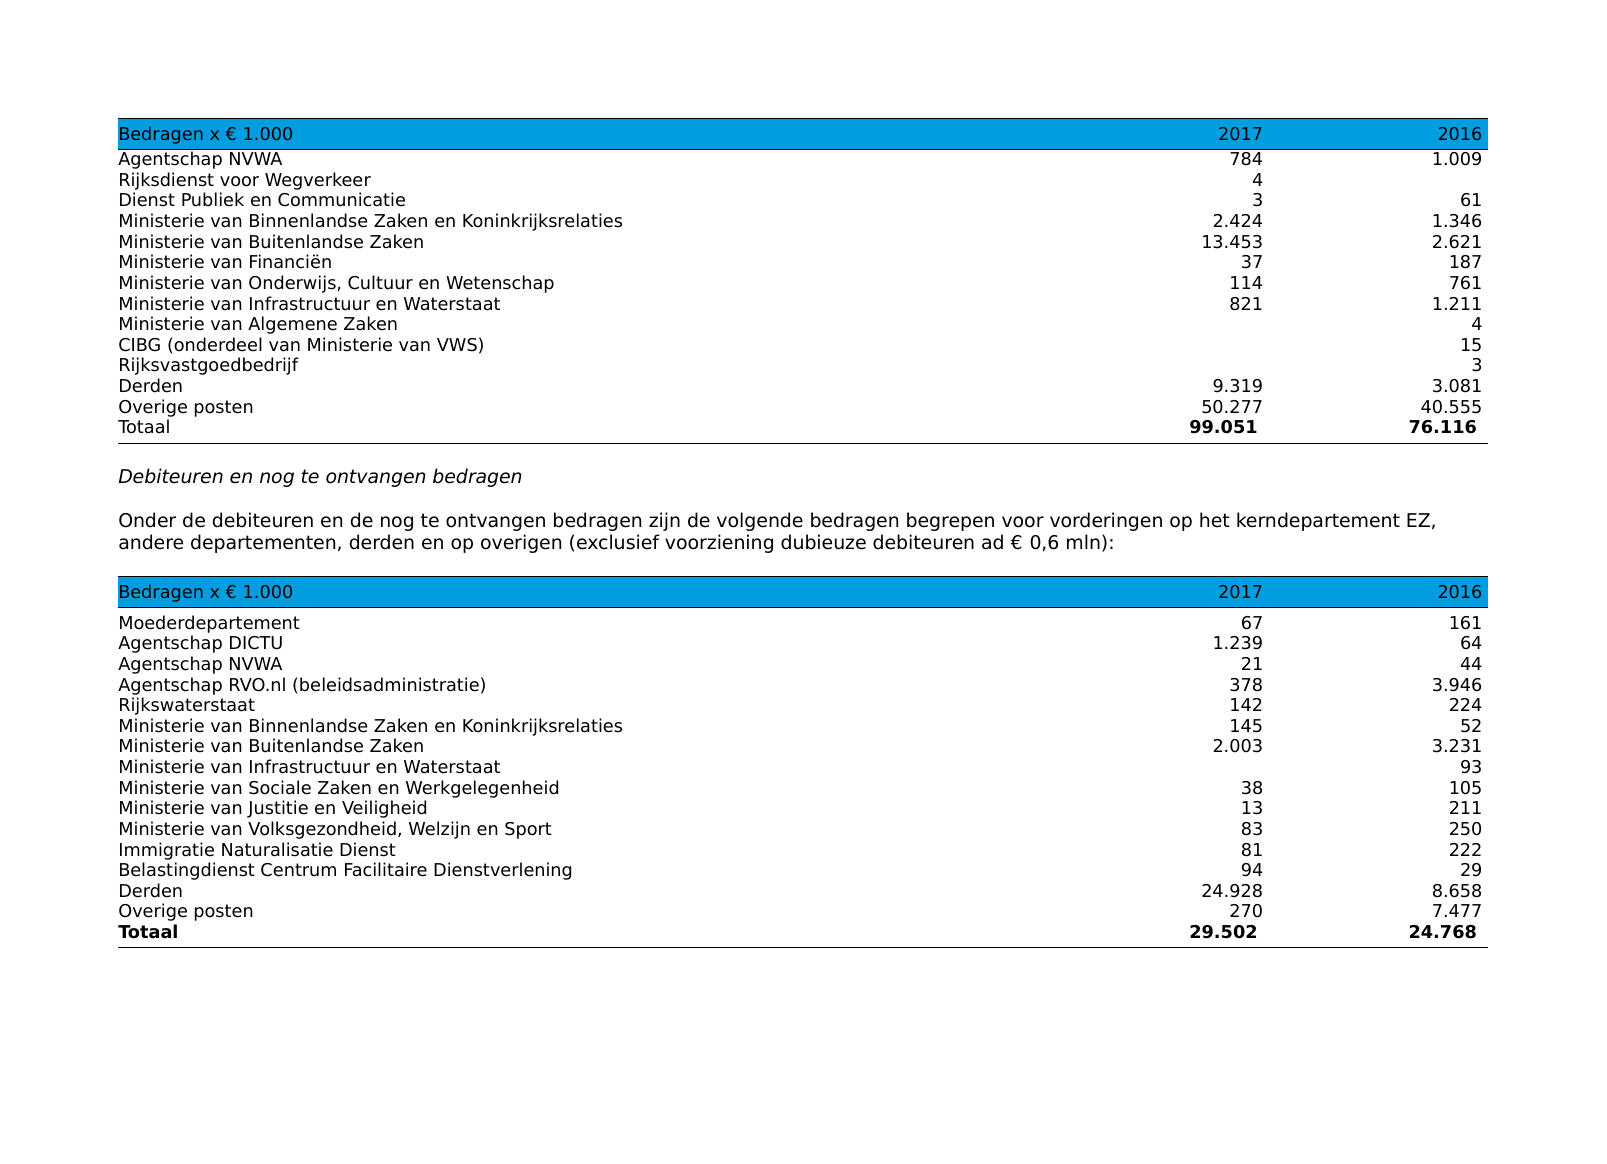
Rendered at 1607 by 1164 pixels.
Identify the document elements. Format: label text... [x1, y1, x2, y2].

table_cell 52 [1269, 716, 1488, 736]
table_cell 224 [1269, 695, 1488, 716]
table_cell [1269, 170, 1488, 190]
table_cell Rijksvastgoedbedrijf [118, 355, 1050, 376]
table_cell 24.768 [1269, 922, 1488, 947]
table_cell 61 [1269, 190, 1488, 211]
table_cell 222 [1269, 840, 1488, 860]
table_cell 15 [1269, 335, 1488, 355]
table_cell 378 [1050, 675, 1269, 695]
table_cell 94 [1050, 860, 1269, 881]
table_cell Totaal [118, 922, 1050, 947]
table_cell Ministerie van Volksgezondheid, Welzijn en Sport [118, 819, 1050, 839]
table_cell [1050, 757, 1269, 778]
table_cell 1.239 [1050, 633, 1269, 654]
table_cell 821 [1050, 294, 1269, 314]
table_cell 21 [1050, 654, 1269, 674]
table_cell 761 [1269, 273, 1488, 293]
table_cell 161 [1269, 608, 1488, 633]
table_cell Agentschap NVWA [118, 654, 1050, 674]
table_cell 2.003 [1050, 736, 1269, 757]
table_cell Ministerie van Justitie en Veiligheid [118, 798, 1050, 819]
table_cell [1050, 355, 1269, 376]
table_cell 7.477 [1269, 901, 1488, 922]
table_cell Derden [118, 881, 1050, 901]
table_cell 29 [1269, 860, 1488, 881]
table_cell 64 [1269, 633, 1488, 654]
table_cell Ministerie van Buitenlandse Zaken [118, 232, 1050, 252]
table_cell 8.658 [1269, 881, 1488, 901]
table_cell 4 [1269, 314, 1488, 335]
table_cell Derden [118, 376, 1050, 397]
table_cell 3.231 [1269, 736, 1488, 757]
table_cell Ministerie van Infrastructuur en Waterstaat [118, 294, 1050, 314]
table_cell 1.346 [1269, 211, 1488, 232]
table_cell 29.502 [1050, 922, 1269, 947]
table_header Bedragen x € 1.000 [118, 119, 1050, 149]
table_header Bedragen x € 1.000 [118, 577, 1050, 607]
table_cell Moederdepartement [118, 608, 1050, 633]
table_cell Ministerie van Onderwijs, Cultuur en Wetenschap [118, 273, 1050, 293]
table_cell Agentschap NVWA [118, 150, 1050, 170]
table_cell Ministerie van Algemene Zaken [118, 314, 1050, 335]
table_cell 270 [1050, 901, 1269, 922]
table_cell 50.277 [1050, 397, 1269, 417]
table_cell Rijkswaterstaat [118, 695, 1050, 716]
table_cell Overige posten [118, 397, 1050, 417]
table_cell 9.319 [1050, 376, 1269, 397]
table_cell 142 [1050, 695, 1269, 716]
table_cell Ministerie van Financiën [118, 252, 1050, 273]
table_cell 3 [1269, 355, 1488, 376]
table_cell 187 [1269, 252, 1488, 273]
table_cell 1.009 [1269, 150, 1488, 170]
table_cell Dienst Publiek en Communicatie [118, 190, 1050, 211]
table_cell CIBG (onderdeel van Ministerie van VWS) [118, 335, 1050, 355]
table_cell Ministerie van Infrastructuur en Waterstaat [118, 757, 1050, 778]
table_cell 83 [1050, 819, 1269, 839]
table_header 2016 [1269, 577, 1488, 607]
table_cell 145 [1050, 716, 1269, 736]
table_cell 114 [1050, 273, 1269, 293]
table_cell 2.424 [1050, 211, 1269, 232]
table_header 2017 [1050, 577, 1269, 607]
table_cell 67 [1050, 608, 1269, 633]
table_cell 2.621 [1269, 232, 1488, 252]
text Onder de debiteuren en de nog te ontvangen bedragen zijn de volgende bedragen begrepen voor vorderingen op het kerndepartement EZ, andere departementen, derden en op overigen (exclusief voorziening dubieuze debiteuren ad € 0,6 mln): [118, 510, 1488, 554]
table_cell 99.051 [1050, 417, 1269, 443]
table_cell Belastingdienst Centrum Facilitaire Dienstverlening [118, 860, 1050, 881]
table_cell Ministerie van Sociale Zaken en Werkgelegenheid [118, 778, 1050, 798]
table_cell Immigratie Naturalisatie Dienst [118, 840, 1050, 860]
table_cell Ministerie van Binnenlandse Zaken en Koninkrijksrelaties [118, 716, 1050, 736]
table_header 2017 [1050, 119, 1269, 149]
table_cell 37 [1050, 252, 1269, 273]
table_cell 1.211 [1269, 294, 1488, 314]
table_cell 13.453 [1050, 232, 1269, 252]
table_cell 105 [1269, 778, 1488, 798]
table_cell 784 [1050, 150, 1269, 170]
table_cell 76.116 [1269, 417, 1488, 443]
table_cell 81 [1050, 840, 1269, 860]
table_cell Ministerie van Buitenlandse Zaken [118, 736, 1050, 757]
table_cell Agentschap RVO.nl (beleidsadministratie) [118, 675, 1050, 695]
table_cell 38 [1050, 778, 1269, 798]
table_cell 13 [1050, 798, 1269, 819]
table_cell 3.946 [1269, 675, 1488, 695]
table_cell 93 [1269, 757, 1488, 778]
table_cell Ministerie van Binnenlandse Zaken en Koninkrijksrelaties [118, 211, 1050, 232]
table_cell 4 [1050, 170, 1269, 190]
table_cell 3 [1050, 190, 1269, 211]
subtitle Debiteuren en nog te ontvangen bedragen [118, 466, 1488, 488]
table_cell 24.928 [1050, 881, 1269, 901]
table_cell [1050, 335, 1269, 355]
table_cell [1050, 314, 1269, 335]
table_cell 40.555 [1269, 397, 1488, 417]
table_cell 3.081 [1269, 376, 1488, 397]
table_header 2016 [1269, 119, 1488, 149]
table_cell 44 [1269, 654, 1488, 674]
table_cell Rijksdienst voor Wegverkeer [118, 170, 1050, 190]
table_cell Totaal [118, 417, 1050, 443]
table_cell 250 [1269, 819, 1488, 839]
table_cell Agentschap DICTU [118, 633, 1050, 654]
table_cell 211 [1269, 798, 1488, 819]
table_cell Overige posten [118, 901, 1050, 922]
